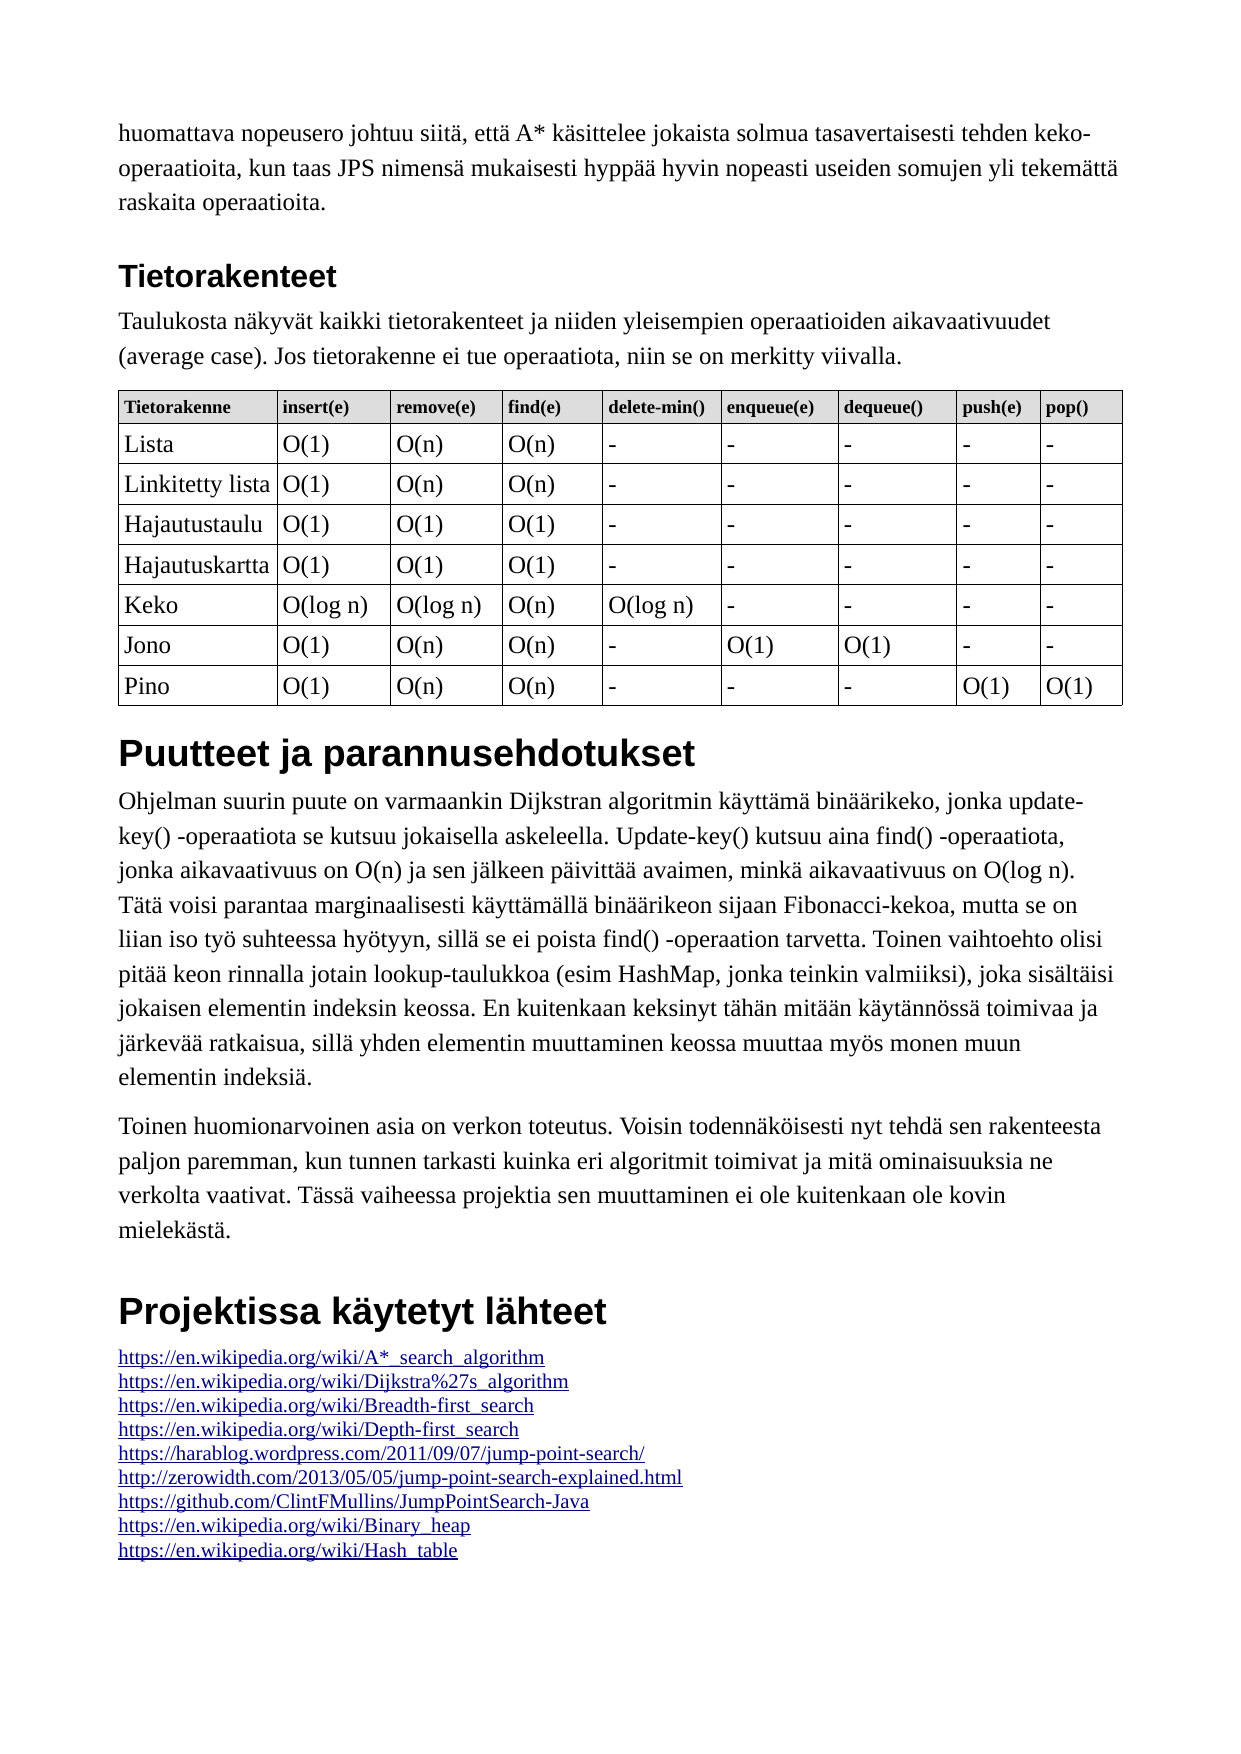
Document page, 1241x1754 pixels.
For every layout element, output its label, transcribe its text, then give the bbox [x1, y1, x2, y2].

table_cell Hajautuskartta [119, 545, 277, 584]
table_cell O(n) [503, 464, 602, 504]
text huomattava nopeusero johtuu siitä, että A* käsittelee jokaista solmua tasavertaisesti tehden keko-operaatioita, kun taas JPS nimensä mukaisesti hyppää hyvin nopeasti useiden somujen yli tekemättä raskaita operaatioita. [118, 118, 1122, 216]
table_cell O(1) [278, 545, 390, 584]
table_cell O(log n) [278, 585, 390, 624]
table_cell O(1) [278, 424, 390, 463]
table_header enqueue(e) [722, 391, 838, 423]
table_header remove(e) [391, 391, 502, 423]
table_cell - [957, 585, 1040, 624]
text https://en.wikipedia.org/wiki/Depth-first_search [118, 1417, 1122, 1441]
table_cell - [603, 626, 721, 665]
table_header insert(e) [278, 391, 390, 423]
table_cell O(n) [503, 585, 602, 624]
table_cell - [603, 666, 721, 705]
table_cell - [1041, 505, 1122, 544]
table_header Tietorakenne [119, 391, 277, 423]
text Toinen huomionarvoinen asia on verkon toteutus. Voisin todennäköisesti nyt tehdä sen rakenteesta paljon paremman, kun tunnen tarkasti kuinka eri algoritmit toimivat ja mitä ominaisuuksia ne verkolta vaativat. Tässä vaiheessa projektia sen muuttaminen ei ole kuitenkaan ole kovin mielekästä. [118, 1111, 1122, 1243]
text https://en.wikipedia.org/wiki/A*_search_algorithm [118, 1345, 1122, 1369]
table_cell O(1) [503, 505, 602, 544]
table_cell O(n) [503, 424, 602, 463]
table_cell O(1) [278, 505, 390, 544]
text https://en.wikipedia.org/wiki/Dijkstra%27s_algorithm [118, 1369, 1122, 1393]
table_cell Pino [119, 666, 277, 705]
table_cell - [603, 545, 721, 584]
table_cell O(n) [391, 626, 502, 665]
table_cell - [722, 585, 838, 624]
text Taulukosta näkyvät kaikki tietorakenteet ja niiden yleisempien operaatioiden aikavaativuudet (average case). Jos tietorakenne ei tue operaatiota, niin se on merkitty viivalla. [118, 306, 1122, 369]
table_cell O(1) [503, 545, 602, 584]
table_header push(e) [957, 391, 1040, 423]
text https://harablog.wordpress.com/2011/09/07/jump-point-search/ [118, 1441, 1122, 1465]
table_cell O(n) [391, 424, 502, 463]
table_cell - [957, 464, 1040, 504]
table_cell - [957, 424, 1040, 463]
table_cell - [603, 464, 721, 504]
table_cell - [1041, 585, 1122, 624]
table_cell - [722, 424, 838, 463]
table_cell - [957, 626, 1040, 665]
table_cell O(1) [391, 505, 502, 544]
text https://en.wikipedia.org/wiki/Binary_heap [118, 1513, 1122, 1537]
table_cell - [722, 545, 838, 584]
table_header pop() [1041, 391, 1122, 423]
table_cell - [1041, 545, 1122, 584]
table_cell - [839, 505, 956, 544]
table_cell - [722, 666, 838, 705]
table_header dequeue() [839, 391, 956, 423]
table_cell Keko [119, 585, 277, 624]
table_cell - [1041, 626, 1122, 665]
table_cell - [839, 545, 956, 584]
table_cell Hajautustaulu [119, 505, 277, 544]
table_cell - [839, 424, 956, 463]
table_cell - [839, 585, 956, 624]
table_cell O(1) [1041, 666, 1122, 705]
table_cell - [839, 666, 956, 705]
table_cell Jono [119, 626, 277, 665]
subtitle Projektissa käytetyt lähteet [118, 1289, 1122, 1332]
table_cell O(n) [391, 464, 502, 504]
table_cell O(1) [391, 545, 502, 584]
table_cell - [957, 545, 1040, 584]
text http://zerowidth.com/2013/05/05/jump-point-search-explained.html [118, 1465, 1122, 1489]
table_header delete-min() [603, 391, 721, 423]
table_cell - [722, 505, 838, 544]
table_cell O(1) [278, 626, 390, 665]
table_cell - [839, 464, 956, 504]
table_cell O(1) [722, 626, 838, 665]
table_cell O(1) [839, 626, 956, 665]
table_cell - [1041, 424, 1122, 463]
table_cell O(1) [957, 666, 1040, 705]
table_cell - [1041, 464, 1122, 504]
table_cell O(n) [503, 626, 602, 665]
table_cell O(log n) [391, 585, 502, 624]
text https://en.wikipedia.org/wiki/Breadth-first_search [118, 1393, 1122, 1417]
table_cell O(n) [391, 666, 502, 705]
table_cell O(1) [278, 464, 390, 504]
table_header find(e) [503, 391, 602, 423]
subtitle Tietorakenteet [118, 257, 1122, 294]
table_cell - [603, 505, 721, 544]
table_cell O(n) [503, 666, 602, 705]
table_cell O(1) [278, 666, 390, 705]
table_cell Linkitetty lista [119, 464, 277, 504]
table_cell - [957, 505, 1040, 544]
table_cell - [603, 424, 721, 463]
table_cell Lista [119, 424, 277, 463]
table_cell - [722, 464, 838, 504]
text Ohjelman suurin puute on varmaankin Dijkstran algoritmin käyttämä binäärikeko, jonka update-key() -operaatiota se kutsuu jokaisella askeleella. Update-key() kutsuu aina find() -operaatiota, jonka aikavaativuus on O(n) ja sen jälkeen päivittää avaimen, minkä aikavaativuus on O(log n). Tätä voisi parantaa marginaalisesti käyttämällä binäärikeon sijaan Fibonacci-kekoa, mutta se on liian iso työ suhteessa hyötyyn, sillä se ei poista find() -operaation tarvetta. Toinen vaihtoehto olisi pitää keon rinnalla jotain lookup-taulukkoa (esim HashMap, jonka teinkin valmiiksi), joka sisältäisi jokaisen elementin indeksin keossa. En kuitenkaan keksinyt tähän mitään käytännössä toimivaa ja järkevää ratkaisua, sillä yhden elementin muuttaminen keossa muuttaa myös monen muun elementin indeksiä. [118, 786, 1122, 1091]
subtitle Puutteet ja parannusehdotukset [118, 730, 1122, 774]
text https://en.wikipedia.org/wiki/Hash_table [118, 1537, 1122, 1562]
text https://github.com/ClintFMullins/JumpPointSearch-Java [118, 1489, 1122, 1513]
table_cell O(log n) [603, 585, 721, 624]
